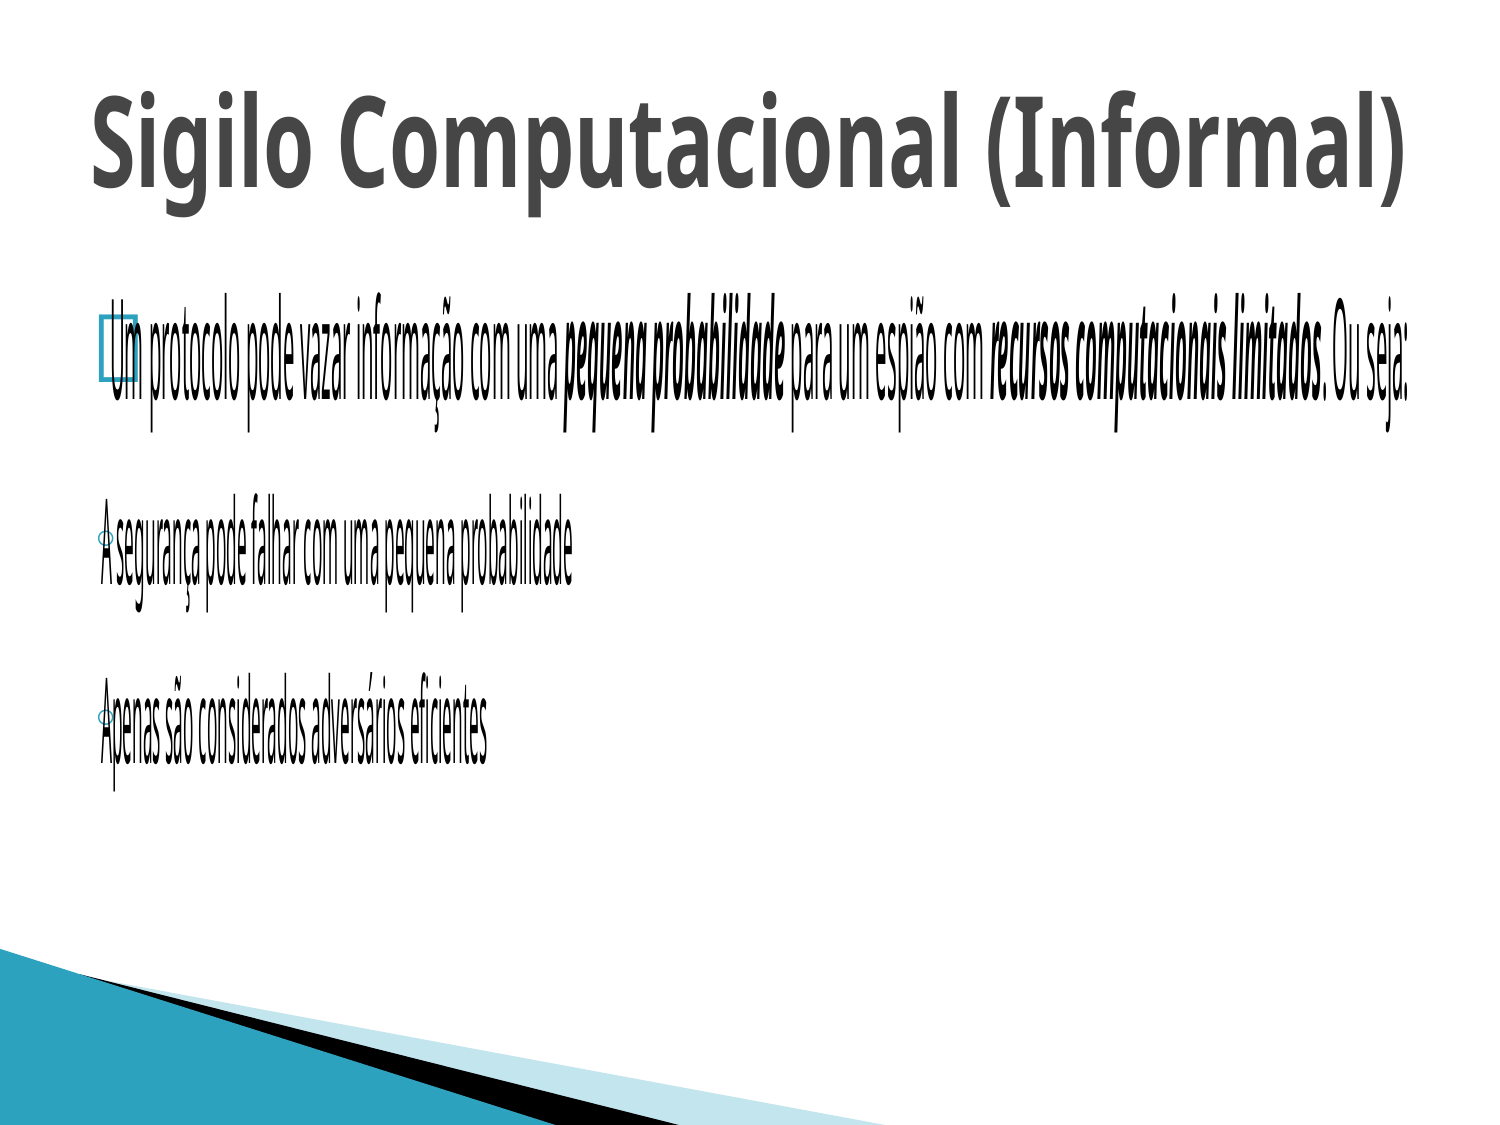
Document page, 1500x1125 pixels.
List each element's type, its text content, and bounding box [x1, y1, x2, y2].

title Sigilo Computacional (Informal) [75, 45, 1426, 233]
list Um protocolo pode vazar informação com uma pequena probabilidade para um espião com recursos computacionais limitados. Ou seja: A segurança pode falhar com uma pequena probabilidade Apenas são considerados adversários eficientes [75, 243, 1426, 986]
